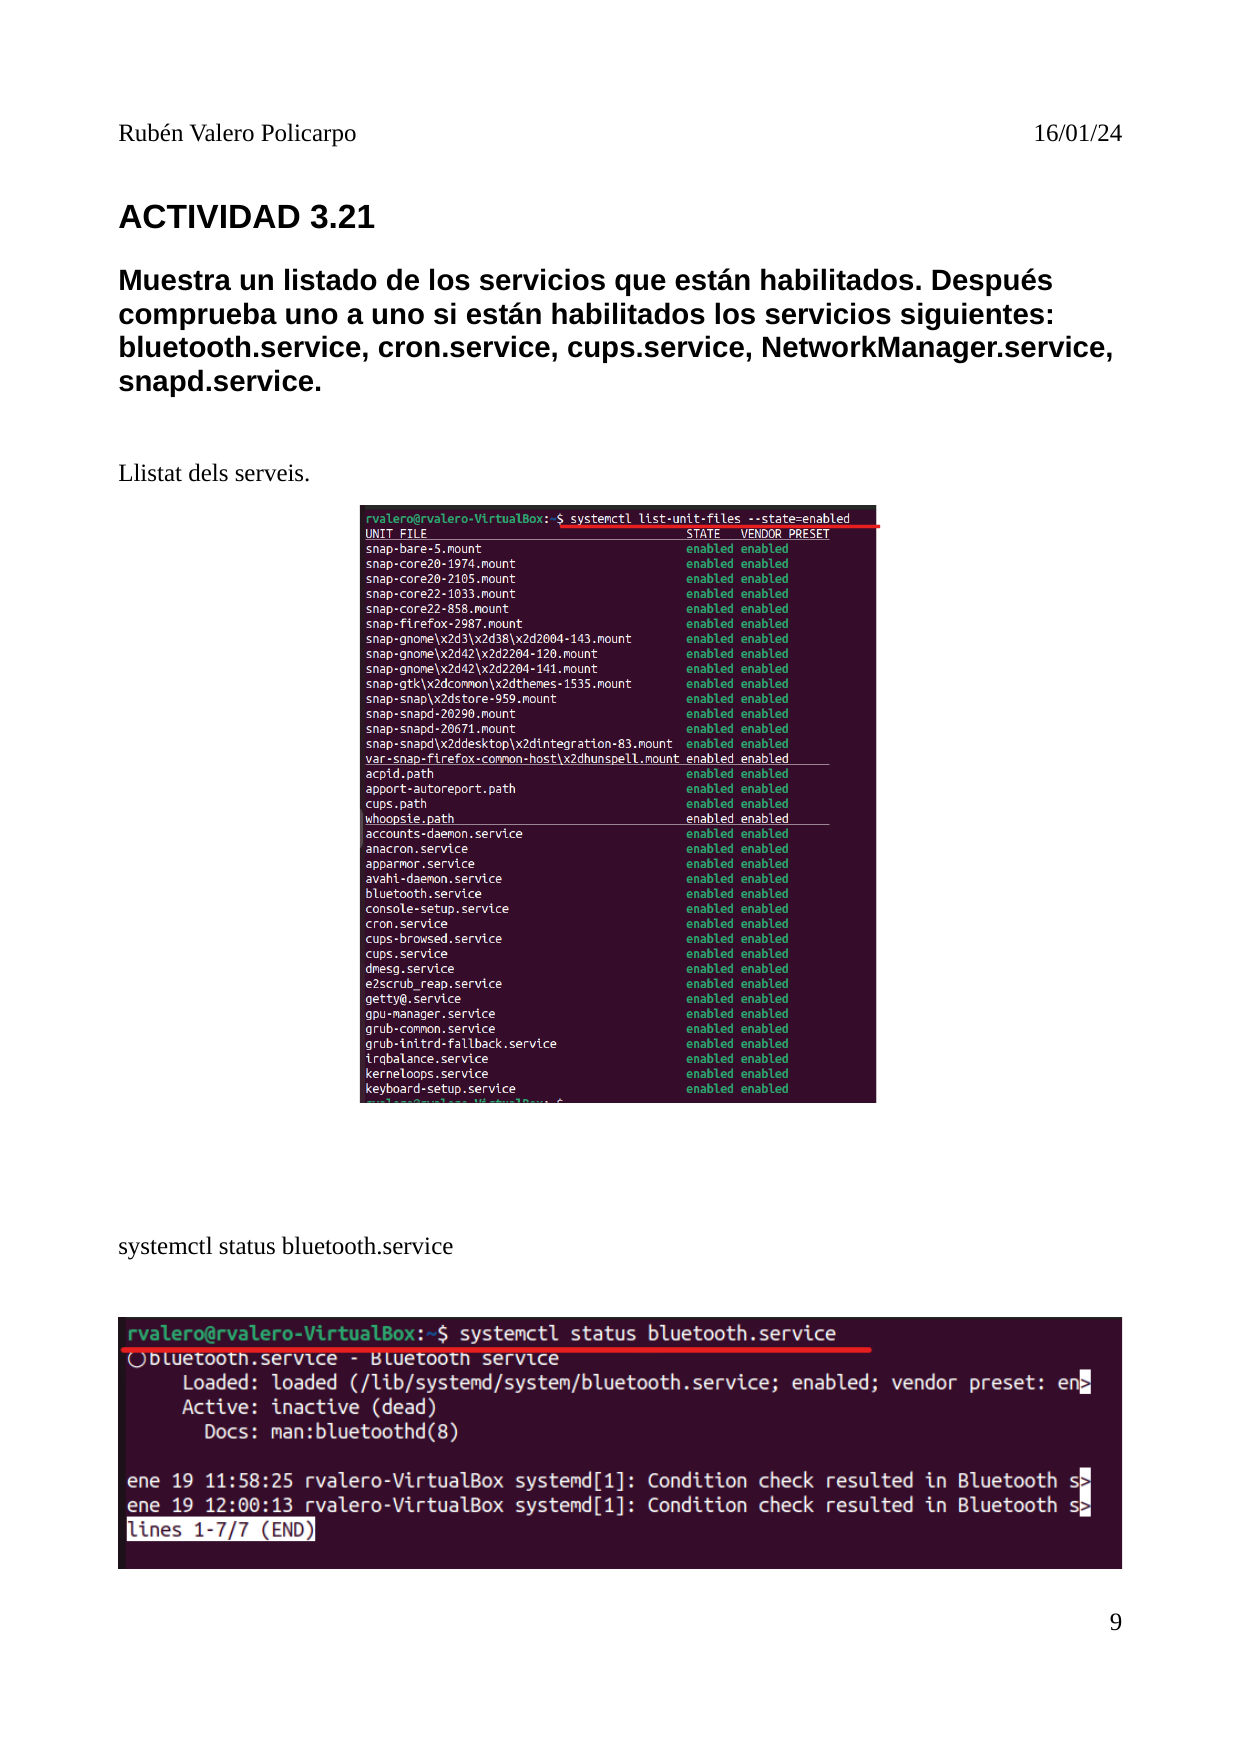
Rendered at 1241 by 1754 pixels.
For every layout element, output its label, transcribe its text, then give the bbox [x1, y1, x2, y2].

picture [118, 1317, 1123, 1569]
text Llistat dels serveis. [118, 458, 1122, 487]
subtitle Muestra un listado de los servicios que están habilitados. Después comprueba uno a uno si están habilitados los servicios siguientes: bluetooth.service, cron.service, cups.service, NetworkManager.service, snapd.service. [118, 263, 1122, 398]
picture [359, 505, 881, 1103]
subtitle ACTIVIDAD 3.21 [118, 197, 1122, 236]
text systemctl status bluetooth.service [118, 1231, 1122, 1259]
